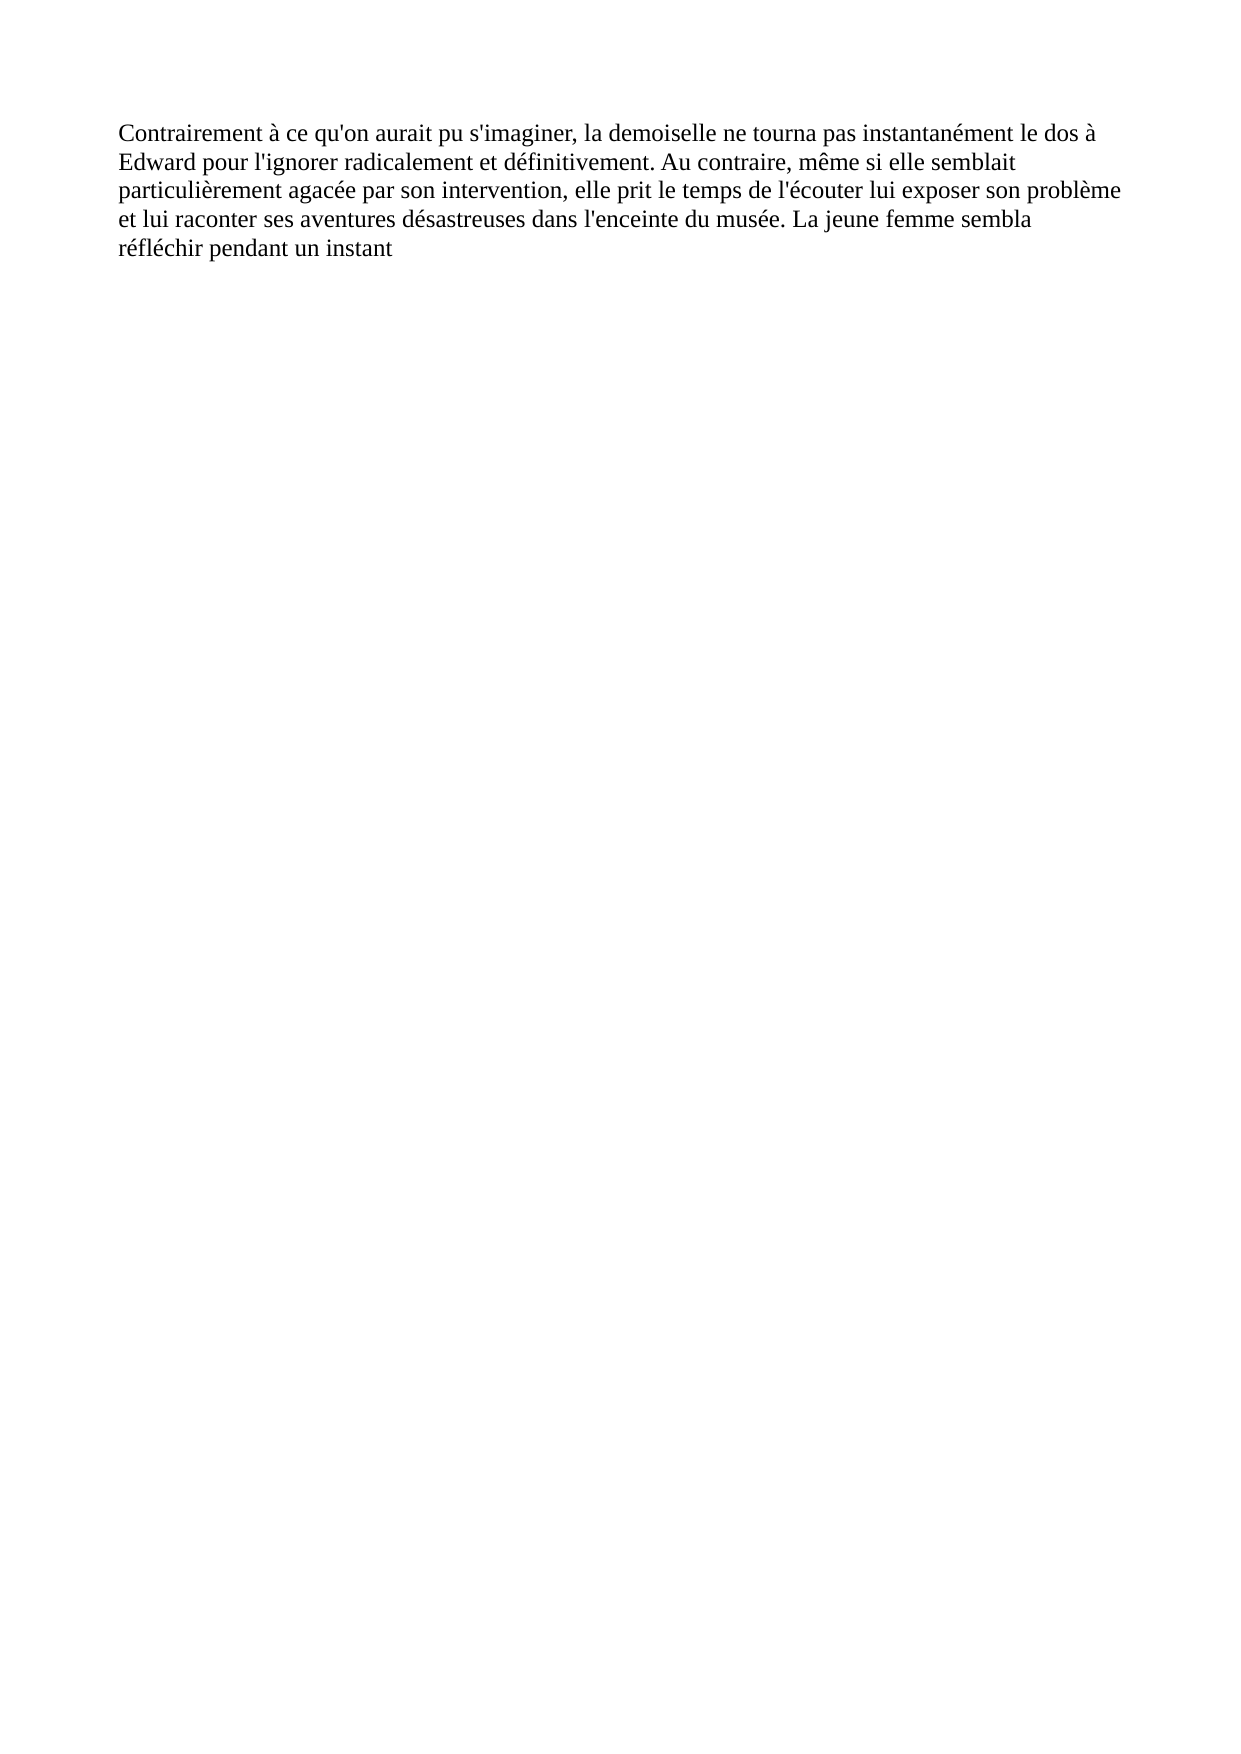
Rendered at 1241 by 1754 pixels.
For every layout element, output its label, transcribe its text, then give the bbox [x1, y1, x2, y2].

text Contrairement à ce qu'on aurait pu s'imaginer, la demoiselle ne tourna pas instantanément le dos à Edward pour l'ignorer radicalement et définitivement. Au contraire, même si elle semblait particulièrement agacée par son intervention, elle prit le temps de l'écouter lui exposer son problème et lui raconter ses aventures désastreuses dans l'enceinte du musée. La jeune femme sembla réfléchir pendant un instant [118, 118, 1122, 262]
